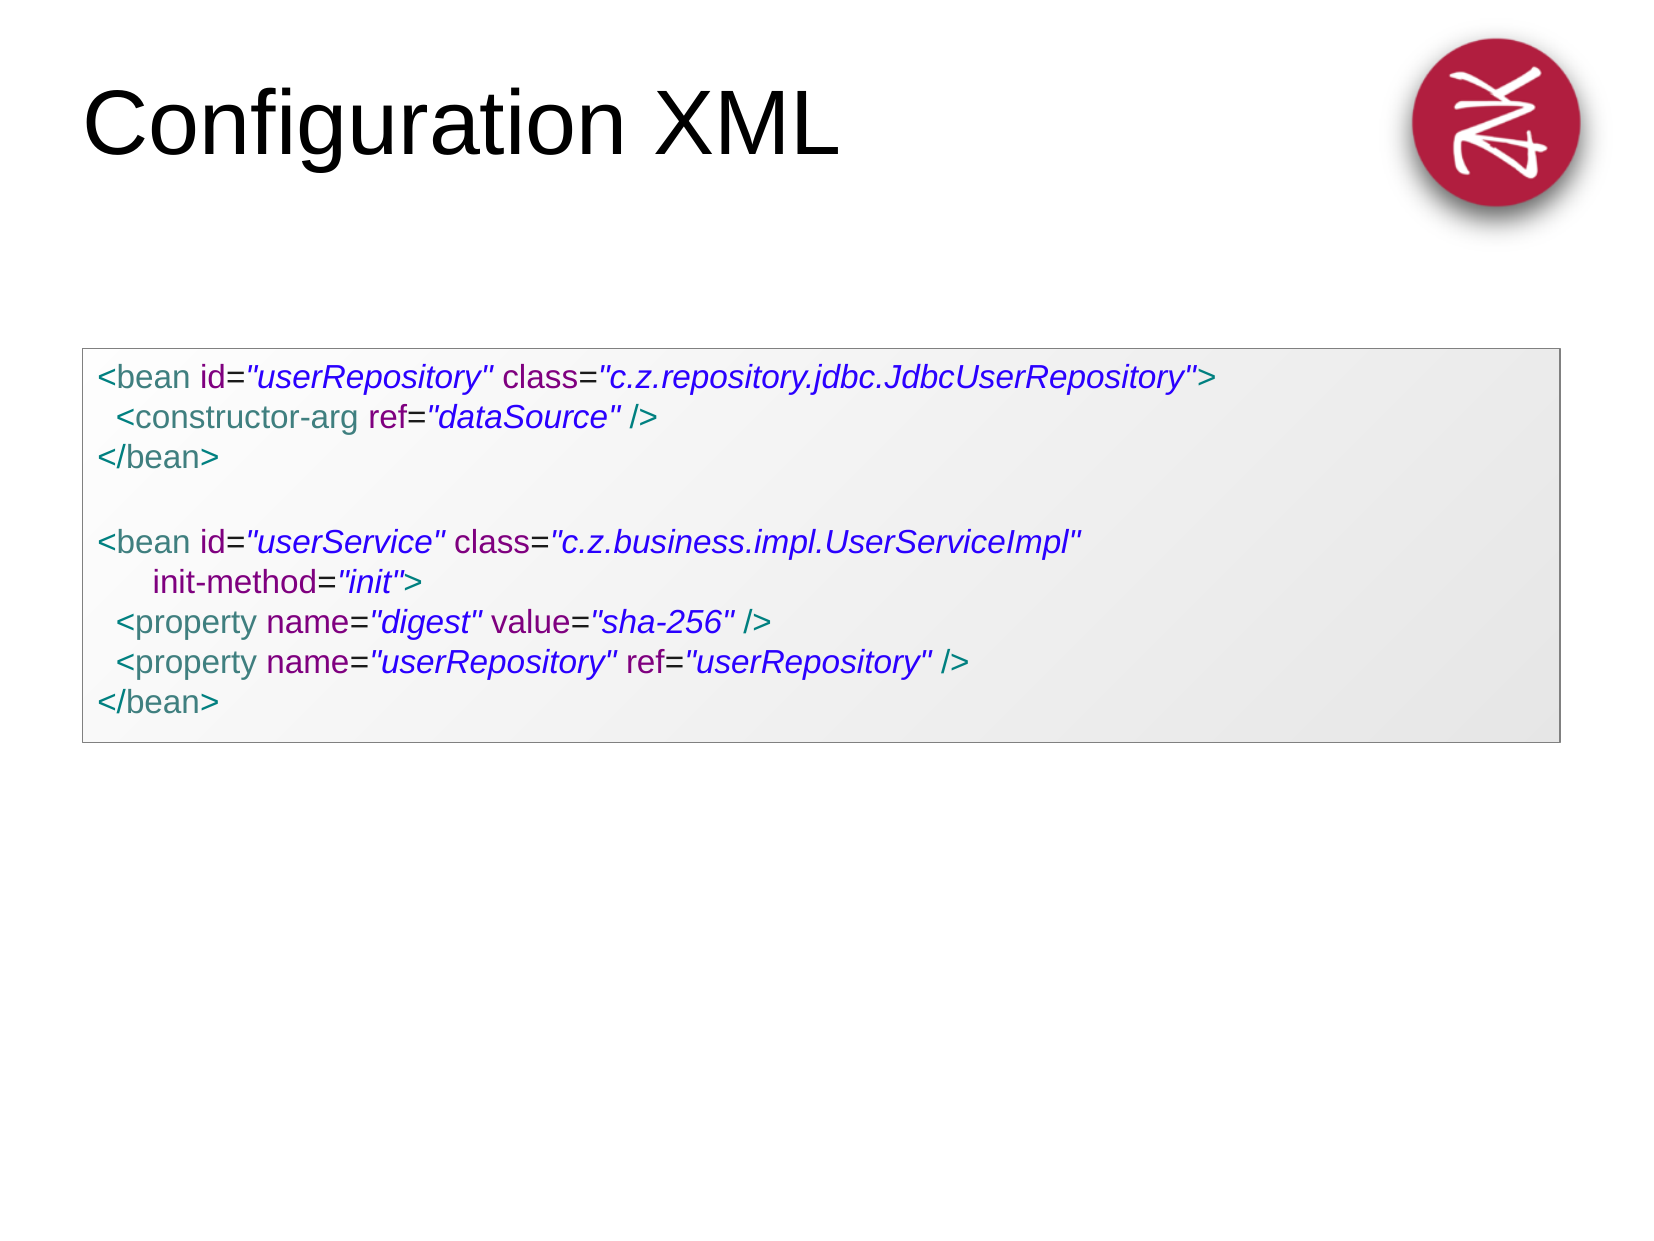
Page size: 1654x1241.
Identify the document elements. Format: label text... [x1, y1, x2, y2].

text_box <bean id="userRepository" class="c.z.repository.jdbc.JdbcUserRepository"> <constructor-arg ref="dataSource" /> </bean> <bean id="userService" class="c.z.business.impl.UserServiceImpl" init-method="init"> <property name="digest" value="sha-256" /> <property name="userRepository" ref="userRepository" /> </bean> [82, 348, 1560, 743]
picture [1374, 13, 1619, 258]
text_box Configuration XML [82, 13, 1571, 221]
